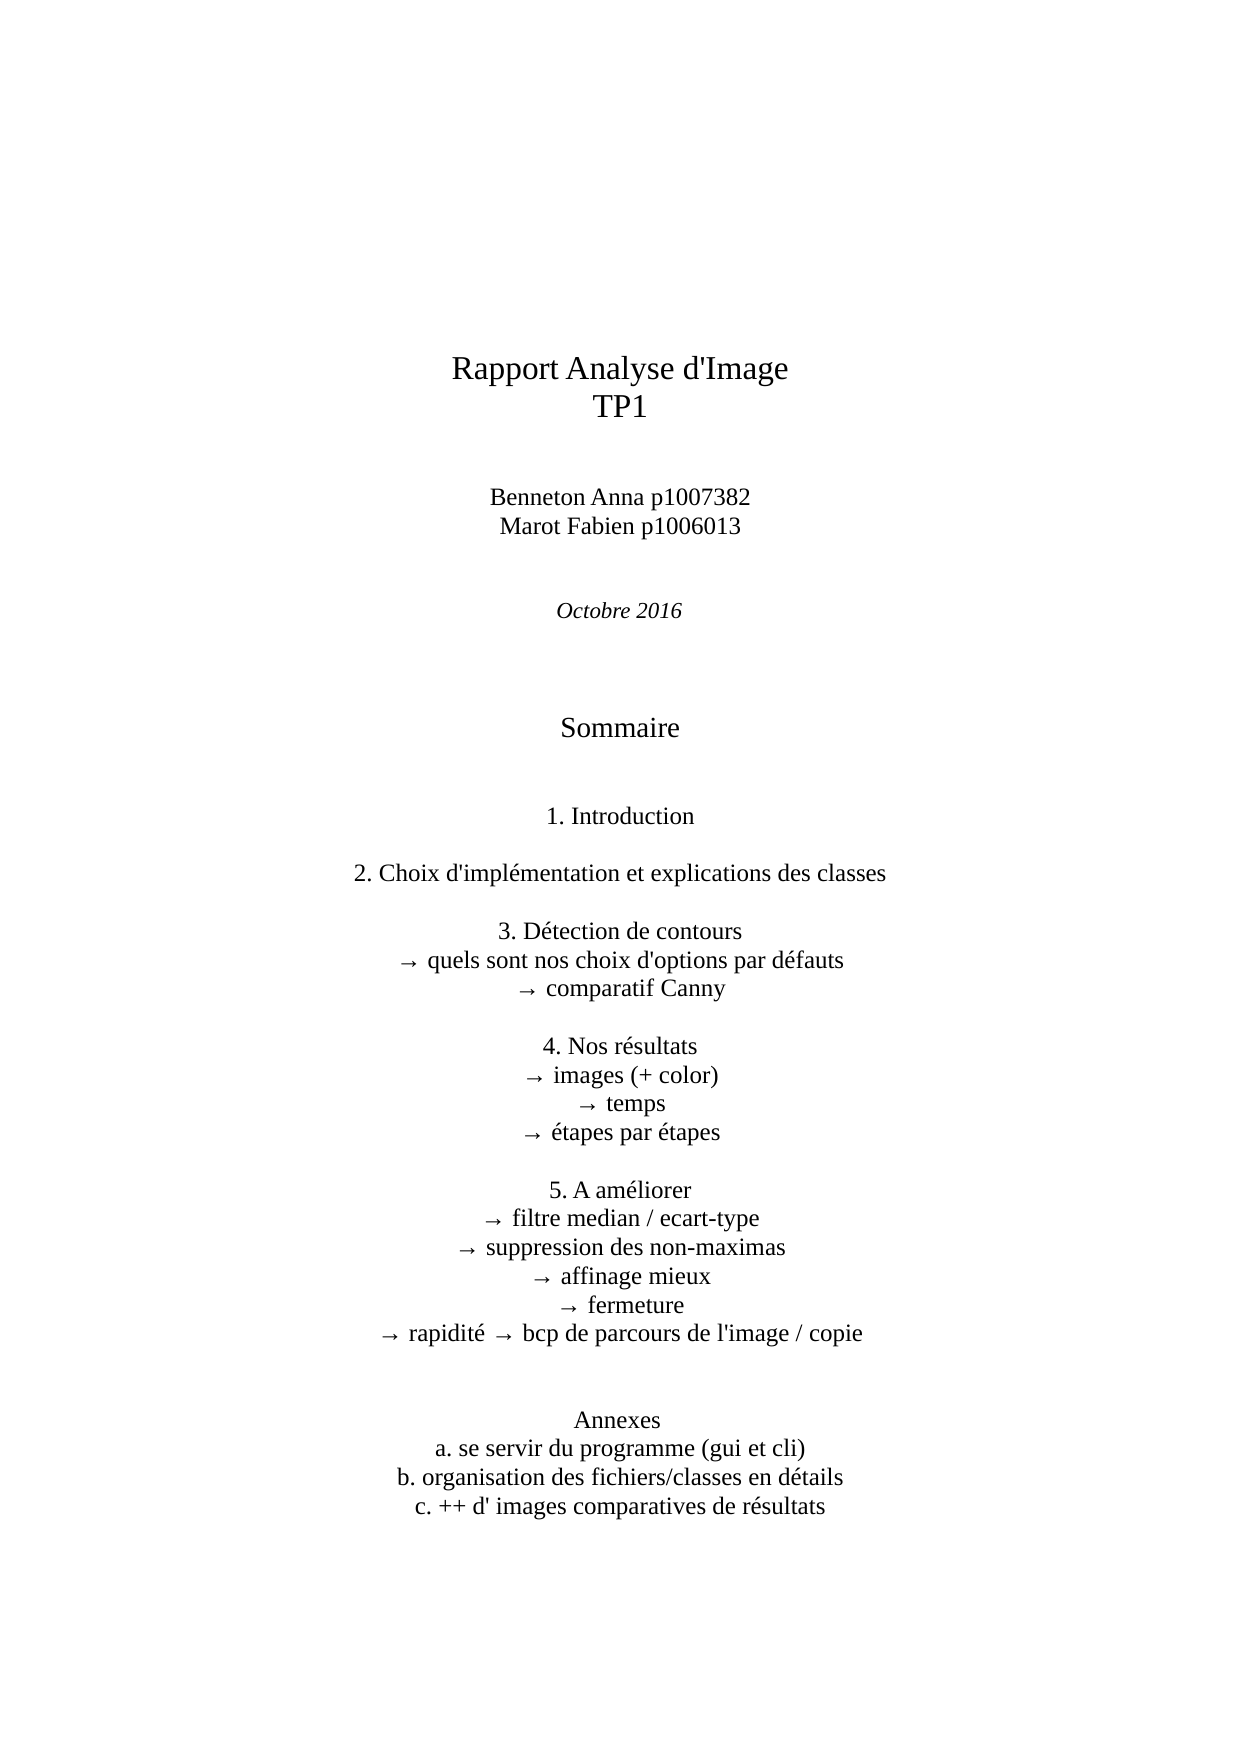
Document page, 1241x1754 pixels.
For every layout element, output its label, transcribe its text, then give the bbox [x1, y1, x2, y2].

text 3. Détection de contours [118, 916, 1122, 945]
text c. ++ d' images comparatives de résultats [118, 1491, 1122, 1520]
text → fermeture [118, 1290, 1122, 1318]
text → étapes par étapes [118, 1117, 1122, 1146]
text TP1 [118, 386, 1122, 425]
text → temps [118, 1088, 1122, 1117]
text Rapport Analyse d'Image [118, 348, 1122, 386]
text a. se servir du programme (gui et cli) [118, 1433, 1122, 1462]
text → affinage mieux [118, 1261, 1122, 1290]
text 5. A améliorer [118, 1175, 1122, 1203]
text → comparatif Canny [118, 973, 1122, 1002]
text 1. Introduction [118, 801, 1122, 830]
text → quels sont nos choix d'options par défauts [118, 945, 1122, 973]
text Sommaire [118, 710, 1122, 743]
text → suppression des non-maximas [118, 1232, 1122, 1261]
text → images (+ color) [118, 1060, 1122, 1088]
text Marot Fabien p1006013 [118, 511, 1122, 540]
text Octobre 2016 [118, 597, 1122, 624]
text b. organisation des fichiers/classes en détails [118, 1462, 1122, 1491]
text → rapidité → bcp de parcours de l'image / copie [118, 1318, 1122, 1347]
text Annexes [118, 1405, 1122, 1433]
text 4. Nos résultats [118, 1031, 1122, 1060]
text Benneton Anna p1007382 [118, 482, 1122, 511]
text 2. Choix d'implémentation et explications des classes [118, 858, 1122, 887]
text → filtre median / ecart-type [118, 1203, 1122, 1232]
